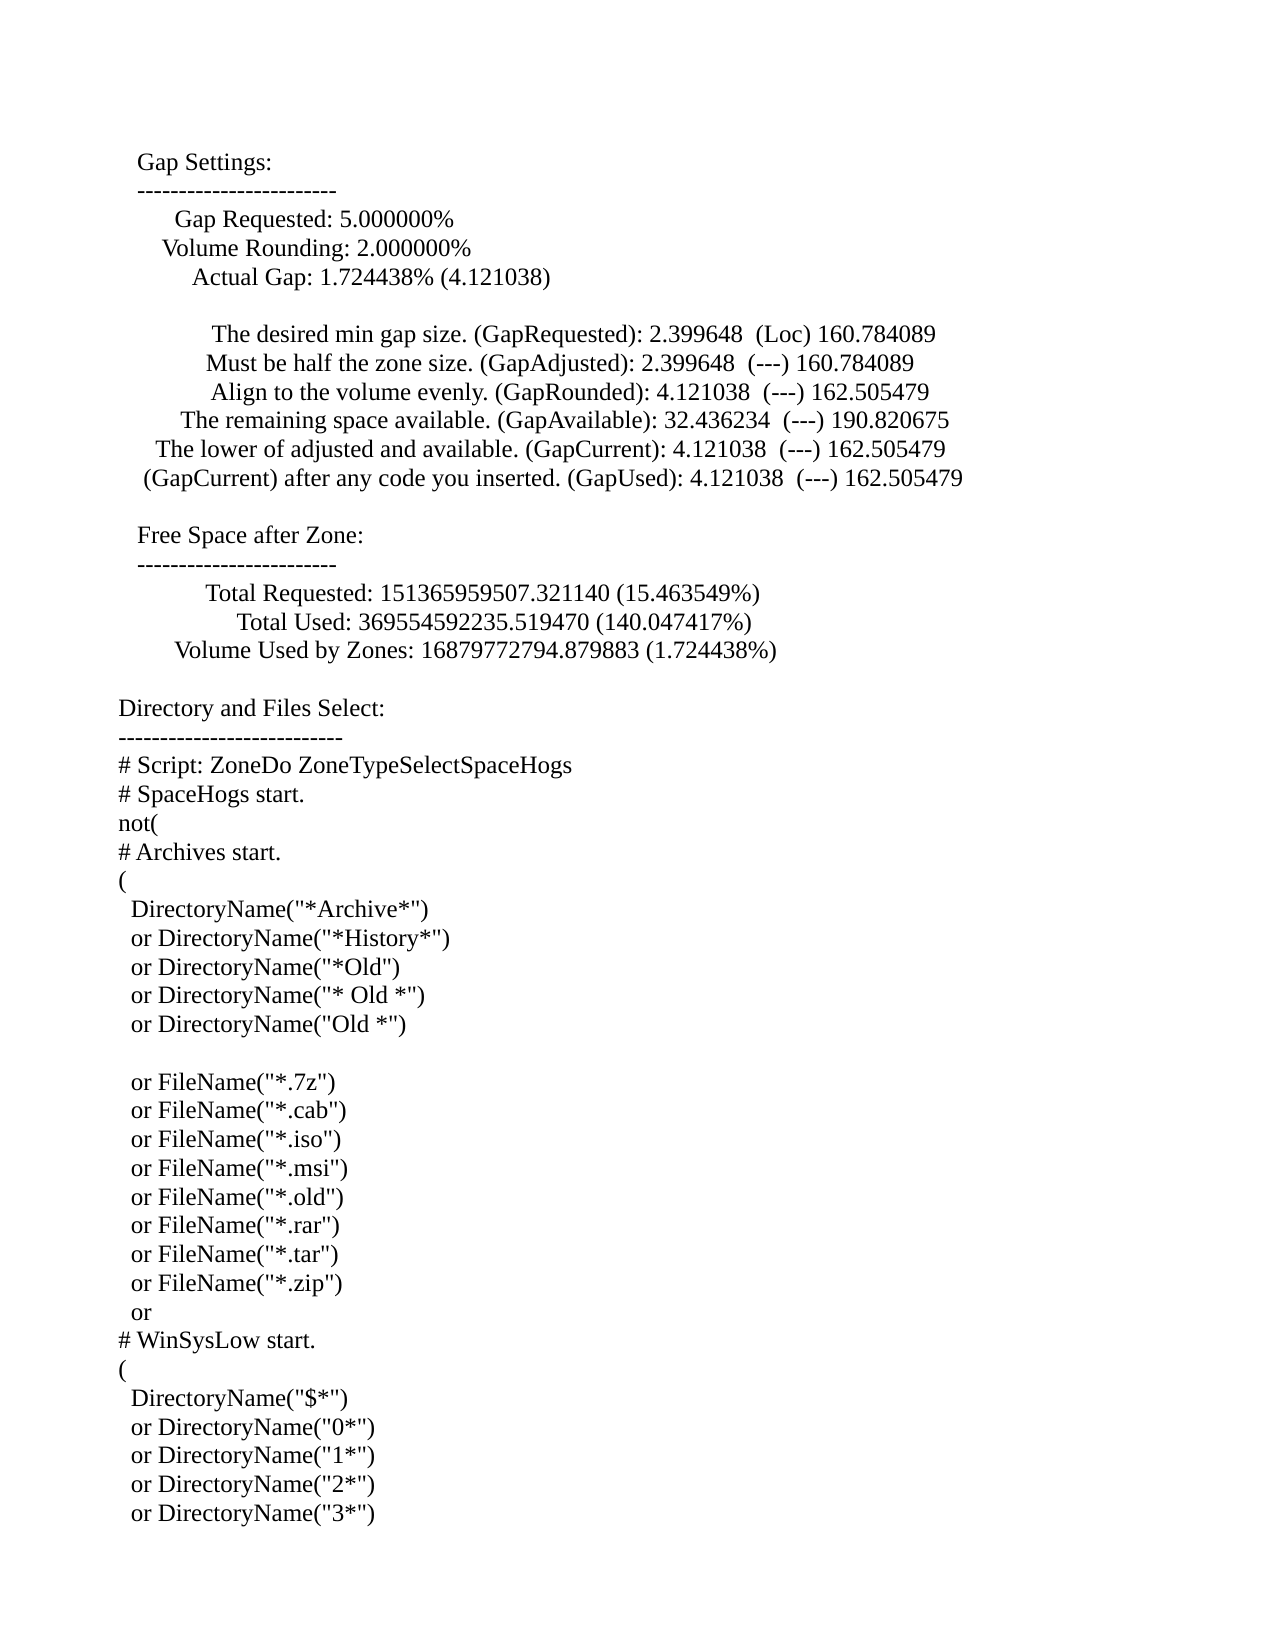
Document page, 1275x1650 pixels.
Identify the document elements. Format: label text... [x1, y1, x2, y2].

text The remaining space available. (GapAvailable): 32.436234 (---) 190.820675 [118, 406, 1157, 434]
text not( [118, 808, 1157, 837]
text Total Used: 369554592235.519470 (140.047417%) [118, 607, 1157, 636]
text DirectoryName("*Archive*") [118, 894, 1157, 923]
text Gap Settings: [118, 147, 1157, 176]
text or FileName("*.tar") [118, 1239, 1157, 1268]
text The desired min gap size. (GapRequested): 2.399648 (Loc) 160.784089 [118, 319, 1157, 348]
text ------------------------ [118, 549, 1157, 578]
text or DirectoryName("3*") [118, 1498, 1157, 1527]
text # Archives start. [118, 837, 1157, 866]
text # WinSysLow start. [118, 1326, 1157, 1354]
text Volume Used by Zones: 16879772794.879883 (1.724438%) [118, 636, 1157, 664]
text or DirectoryName("0*") [118, 1412, 1157, 1441]
text Volume Rounding: 2.000000% [118, 233, 1157, 262]
text or DirectoryName("Old *") [118, 1009, 1157, 1038]
text # SpaceHogs start. [118, 779, 1157, 808]
text Gap Requested: 5.000000% [118, 204, 1157, 233]
text or FileName("*.msi") [118, 1153, 1157, 1182]
text or DirectoryName("2*") [118, 1469, 1157, 1498]
text # Script: ZoneDo ZoneTypeSelectSpaceHogs [118, 751, 1157, 779]
text (GapCurrent) after any code you inserted. (GapUsed): 4.121038 (---) 162.505479 [118, 463, 1157, 492]
text Must be half the zone size. (GapAdjusted): 2.399648 (---) 160.784089 [118, 348, 1157, 377]
text or FileName("*.7z") [118, 1067, 1157, 1096]
text or DirectoryName("1*") [118, 1441, 1157, 1469]
text or DirectoryName("*History*") [118, 923, 1157, 952]
text or FileName("*.zip") [118, 1268, 1157, 1297]
text Align to the volume evenly. (GapRounded): 4.121038 (---) 162.505479 [118, 377, 1157, 406]
text ( [118, 866, 1157, 894]
text or DirectoryName("* Old *") [118, 981, 1157, 1009]
text DirectoryName("$*") [118, 1383, 1157, 1412]
text or FileName("*.rar") [118, 1211, 1157, 1239]
text ------------------------ [118, 176, 1157, 204]
text or FileName("*.iso") [118, 1124, 1157, 1153]
text Total Requested: 151365959507.321140 (15.463549%) [118, 578, 1157, 607]
text Directory and Files Select: [118, 693, 1157, 722]
text or FileName("*.cab") [118, 1096, 1157, 1124]
text or FileName("*.old") [118, 1182, 1157, 1211]
text or DirectoryName("*Old") [118, 952, 1157, 981]
text The lower of adjusted and available. (GapCurrent): 4.121038 (---) 162.505479 [118, 434, 1157, 463]
text Actual Gap: 1.724438% (4.121038) [118, 262, 1157, 291]
text --------------------------- [118, 722, 1157, 751]
text ( [118, 1354, 1157, 1383]
text Free Space after Zone: [118, 521, 1157, 549]
text or [118, 1297, 1157, 1326]
